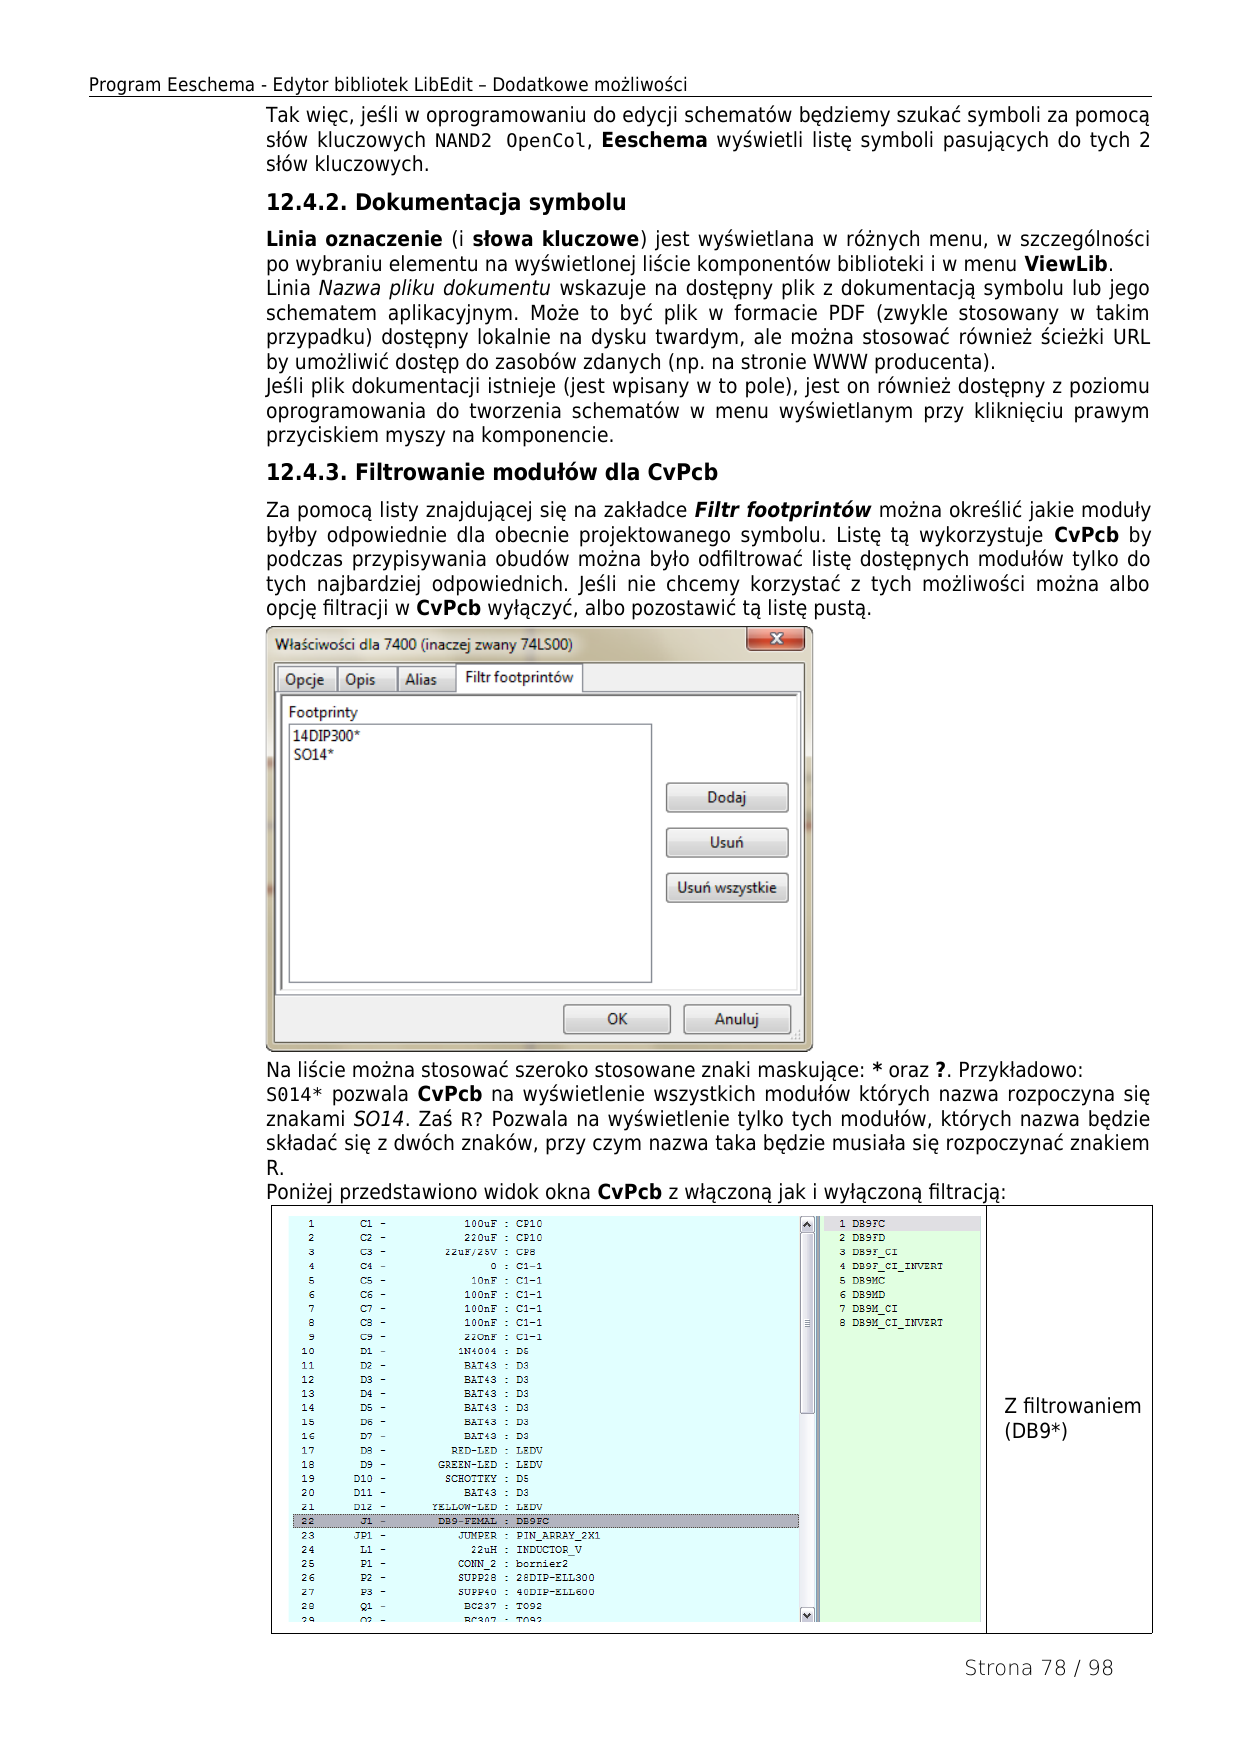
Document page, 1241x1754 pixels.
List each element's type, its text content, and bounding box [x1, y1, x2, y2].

text Linia Nazwa pliku dokumentu wskazuje na dostępny plik z dokumentacją symbolu lub jego schematem aplikacyjnym. Może to być plik w formacie PDF (zwykle stosowany w takim przypadku) dostępny lokalnie na dysku twardym, ale można stosować również ścieżki URL by umożliwić dostęp do zasobów zdanych (np. na stronie WWW producenta). [266, 276, 1152, 374]
text Jeśli plik dokumentacji istnieje (jest wpisany w to pole), jest on również dostępny z poziomu oprogramowania do tworzenia schematów w menu wyświetlanym przy kliknięciu prawym przyciskiem myszy na komponencie. [266, 374, 1152, 448]
table_header [272, 1206, 986, 1633]
text Linia oznaczenie (i słowa kluczowe) jest wyświetlana w różnych menu, w szczególności po wybraniu elementu na wyświetlonej liście komponentów biblioteki i w menu ViewLib. [266, 227, 1152, 276]
table_header Z filtrowaniem (DB9*) [987, 1206, 1152, 1633]
picture [265, 626, 814, 1052]
text Na liście można stosować szeroko stosowane znaki maskujące: * oraz ?. Przykładowo: [266, 1058, 1152, 1082]
text Za pomocą listy znajdującej się na zakładce Filtr footprintów można określić jakie moduły byłby odpowiednie dla obecnie projektowanego symbolu. Listę tą wykorzystuje CvPcb by podczas przypisywania obudów można było odfiltrować listę dostępnych modułów tylko do tych najbardziej odpowiednich. Jeśli nie chcemy korzystać z tych możliwości można albo opcję filtracji w CvPcb wyłączyć, albo pozostawić tą listę pustą. [266, 498, 1152, 621]
text Poniżej przedstawiono widok okna CvPcb z włączoną jak i wyłączoną filtracją: [266, 1180, 1152, 1204]
text S014* pozwala CvPcb na wyświetlenie wszystkich modułów których nazwa rozpoczyna się znakami SO14. Zaś R? Pozwala na wyświetlenie tylko tych modułów, których nazwa będzie składać się z dwóch znaków, przy czym nazwa taka będzie musiała się rozpoczynać znakiem R. [266, 1082, 1152, 1180]
text Tak więc, jeśli w oprogramowaniu do edycji schematów będziemy szukać symboli za pomocą słów kluczowych NAND2 OpenCol, Eeschema wyświetli listę symboli pasujących do tych 2 słów kluczowych. [266, 103, 1152, 177]
subtitle Dokumentacja symbolu [266, 188, 1152, 216]
subtitle Filtrowanie modułów dla CvPcb [266, 459, 1152, 486]
